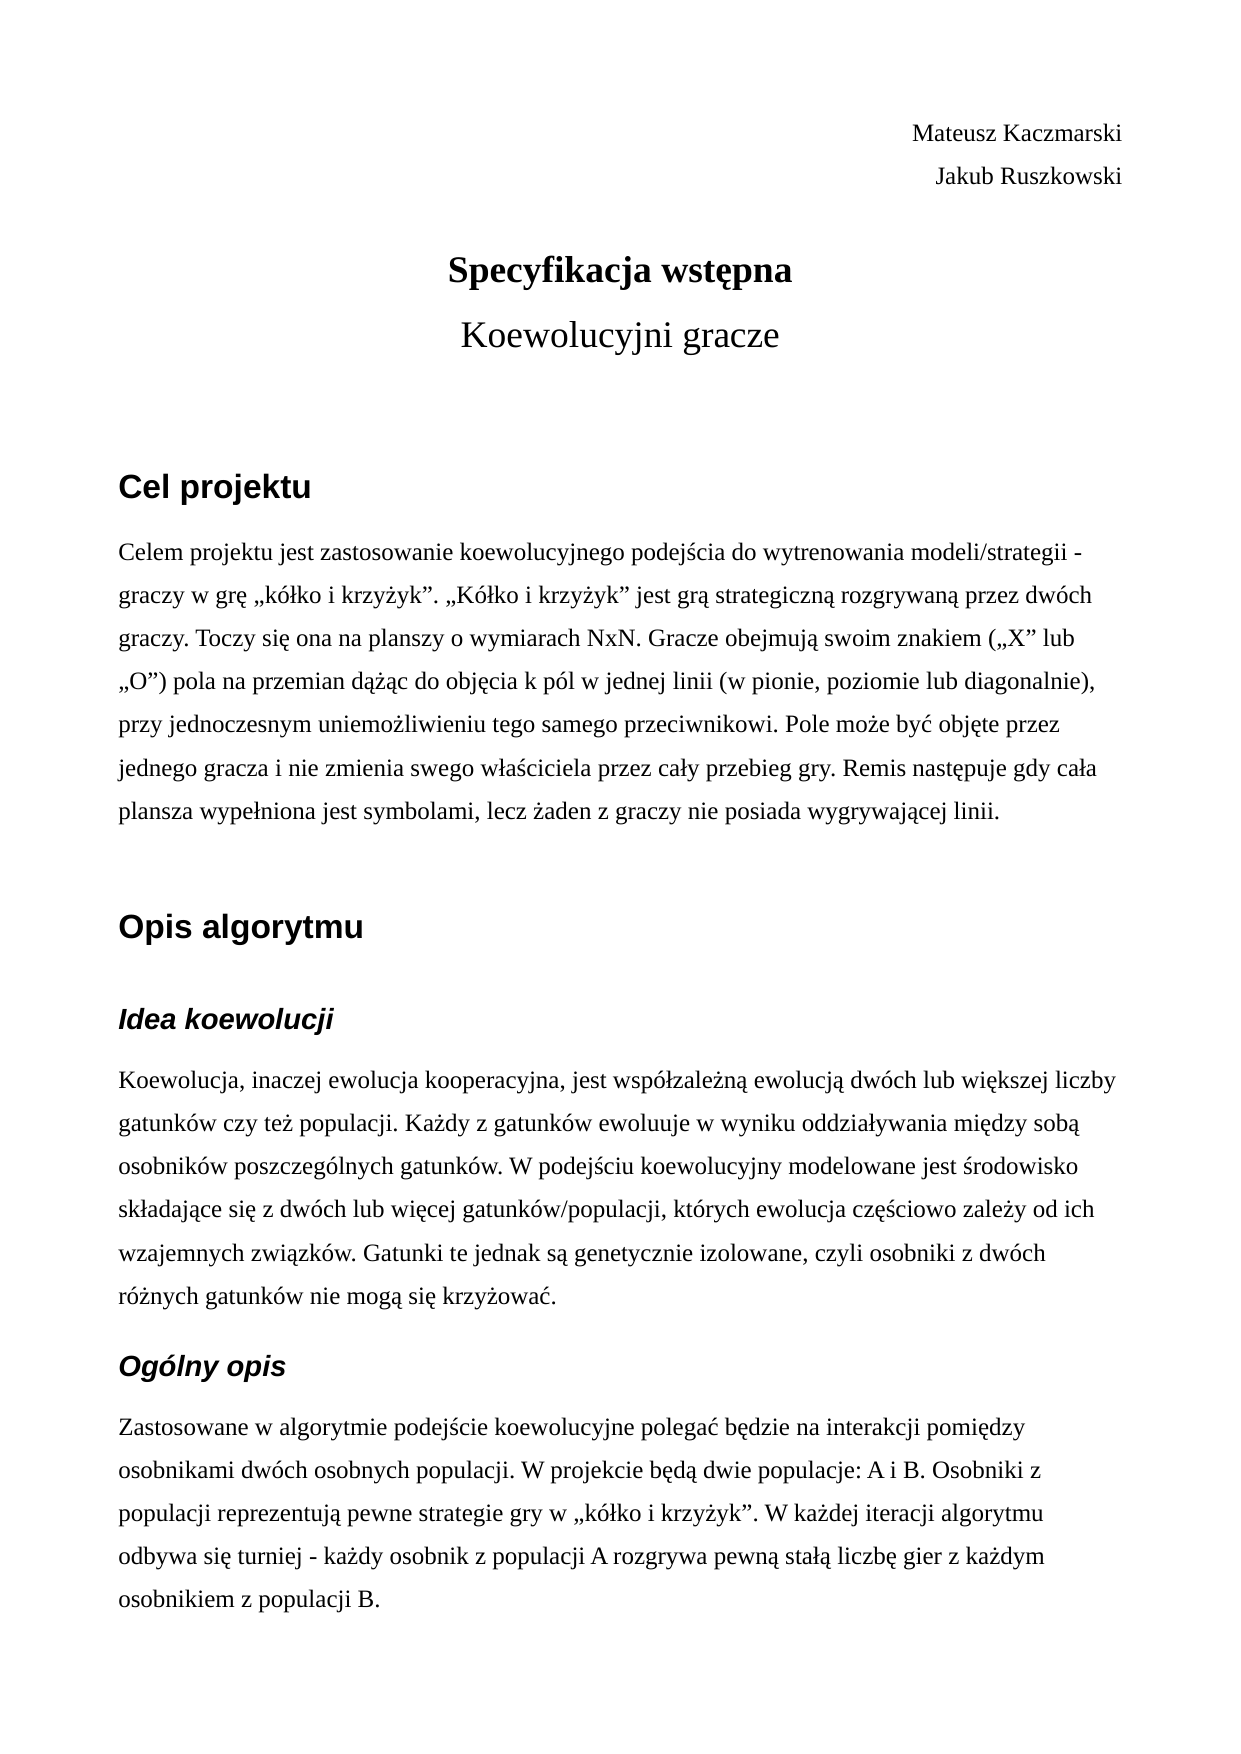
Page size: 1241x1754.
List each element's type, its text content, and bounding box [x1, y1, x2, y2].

text Koewolucja, inaczej ewolucja kooperacyjna, jest współzależną ewolucją dwóch lub większej liczby gatunków czy też populacji. Każdy z gatunków ewoluuje w wyniku oddziaływania między sobą osobników poszczególnych gatunków. W podejściu koewolucyjny modelowane jest środowisko składające się z dwóch lub więcej gatunków/populacji, których ewolucja częściowo zależy od ich wzajemnych związków. Gatunki te jednak są genetycznie izolowane, czyli osobniki z dwóch różnych gatunków nie mogą się krzyżować. [118, 1065, 1122, 1309]
text Celem projektu jest zastosowanie koewolucyjnego podejścia do wytrenowania modeli/strategii - graczy w grę „kółko i krzyżyk”. „Kółko i krzyżyk” jest grą strategiczną rozgrywaną przez dwóch graczy. Toczy się ona na planszy o wymiarach NxN. Gracze obejmują swoim znakiem („X” lub „O”) pola na przemian dążąc do objęcia k pól w jednej linii (w pionie, poziomie lub diagonalnie), przy jednoczesnym uniemożliwieniu tego samego przeciwnikowi. Pole może być objęte przez jednego gracza i nie zmienia swego właściciela przez cały przebieg gry. Remis następuje gdy cała plansza wypełniona jest symbolami, lecz żaden z graczy nie posiada wygrywającej linii. [118, 537, 1122, 824]
text Mateusz Kaczmarski [118, 118, 1122, 147]
text Specyfikacja wstępna [118, 247, 1122, 291]
text Koewolucyjni gracze [118, 312, 1122, 355]
subtitle Opis algorytmu [118, 907, 1122, 946]
subtitle Ogólny opis [118, 1349, 1122, 1382]
text Jakub Ruszkowski [118, 161, 1122, 190]
text Zastosowane w algorytmie podejście koewolucyjne polegać będzie na interakcji pomiędzy osobnikami dwóch osobnych populacji. W projekcie będą dwie populacje: A i B. Osobniki z populacji reprezentują pewne strategie gry w „kółko i krzyżyk”. W każdej iteracji algorytmu odbywa się turniej - każdy osobnik z populacji A rozgrywa pewną stałą liczbę gier z każdym osobnikiem z populacji B. [118, 1412, 1122, 1613]
subtitle Idea koewolucji [118, 1002, 1122, 1036]
subtitle Cel projektu [118, 467, 1122, 505]
